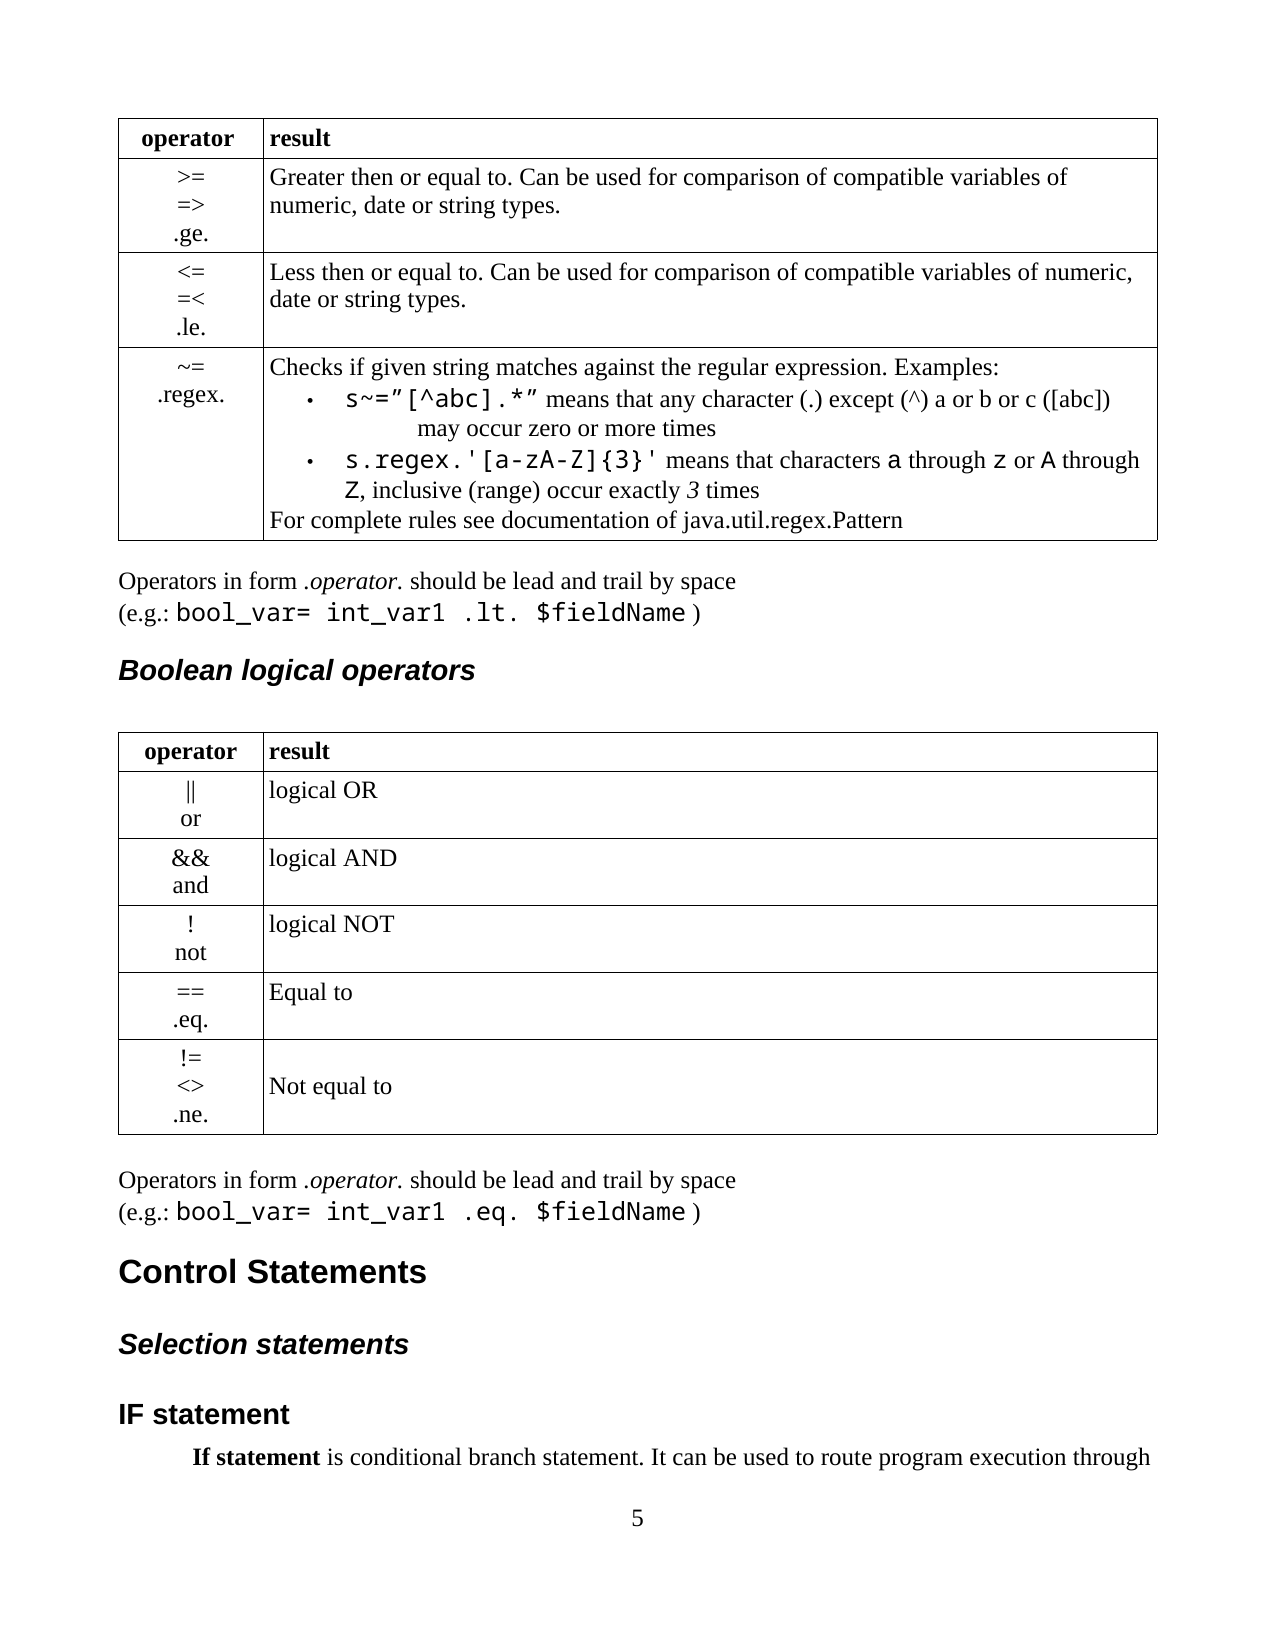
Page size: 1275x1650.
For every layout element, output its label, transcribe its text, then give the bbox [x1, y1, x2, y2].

table_cell >= => .ge. [119, 159, 263, 252]
table_cell ~= .regex. [119, 348, 263, 539]
text (e.g.: bool_var= int_var1 .lt. $fieldName ) [118, 595, 1157, 629]
table_cell && and [119, 839, 263, 905]
table_cell logical AND [264, 839, 1157, 905]
text Operators in form .operator. should be lead and trail by space [118, 567, 1157, 595]
table_cell Not equal to [264, 1040, 1157, 1133]
table_cell logical OR [264, 772, 1157, 838]
text (e.g.: bool_var= int_var1 .eq. $fieldName ) [118, 1193, 1157, 1228]
table_cell <= =< .le. [119, 253, 263, 347]
table_cell || or [119, 772, 263, 838]
table_cell Equal to [264, 973, 1157, 1039]
table_cell Checks if given string matches against the regular expression. Examples: s~=”[^abc].*” means that any character (.) except (^) a or b or c ([abc]) may occur zero or more times s.regex.'[a-zA-Z]{3}' means that characters a through z or A through Z, inclusive (range) occur exactly 3 times For complete rules see documentation of java.util.regex.Pattern [264, 348, 1157, 539]
table_cell ! not [119, 906, 263, 972]
subtitle Boolean logical operators [118, 654, 1157, 687]
subtitle Control Statements [118, 1253, 1157, 1290]
table_header result [264, 119, 1157, 157]
table_cell logical NOT [264, 906, 1157, 972]
table_cell Less then or equal to. Can be used for comparison of compatible variables of numeric, date or string types. [264, 253, 1157, 347]
text Operators in form .operator. should be lead and trail by space [118, 1166, 1157, 1193]
table_cell Greater then or equal to. Can be used for comparison of compatible variables of numeric, date or string types. [264, 159, 1157, 252]
subtitle IF statement [118, 1398, 1157, 1430]
table_header result [264, 733, 1157, 771]
table_header operator [119, 119, 263, 157]
subtitle Selection statements [118, 1328, 1157, 1360]
table_cell != <> .ne. [119, 1040, 263, 1133]
text If statement is conditional branch statement. It can be used to route program execution through [118, 1443, 1157, 1471]
table_header operator [119, 733, 263, 771]
table_cell == .eq. [119, 973, 263, 1039]
